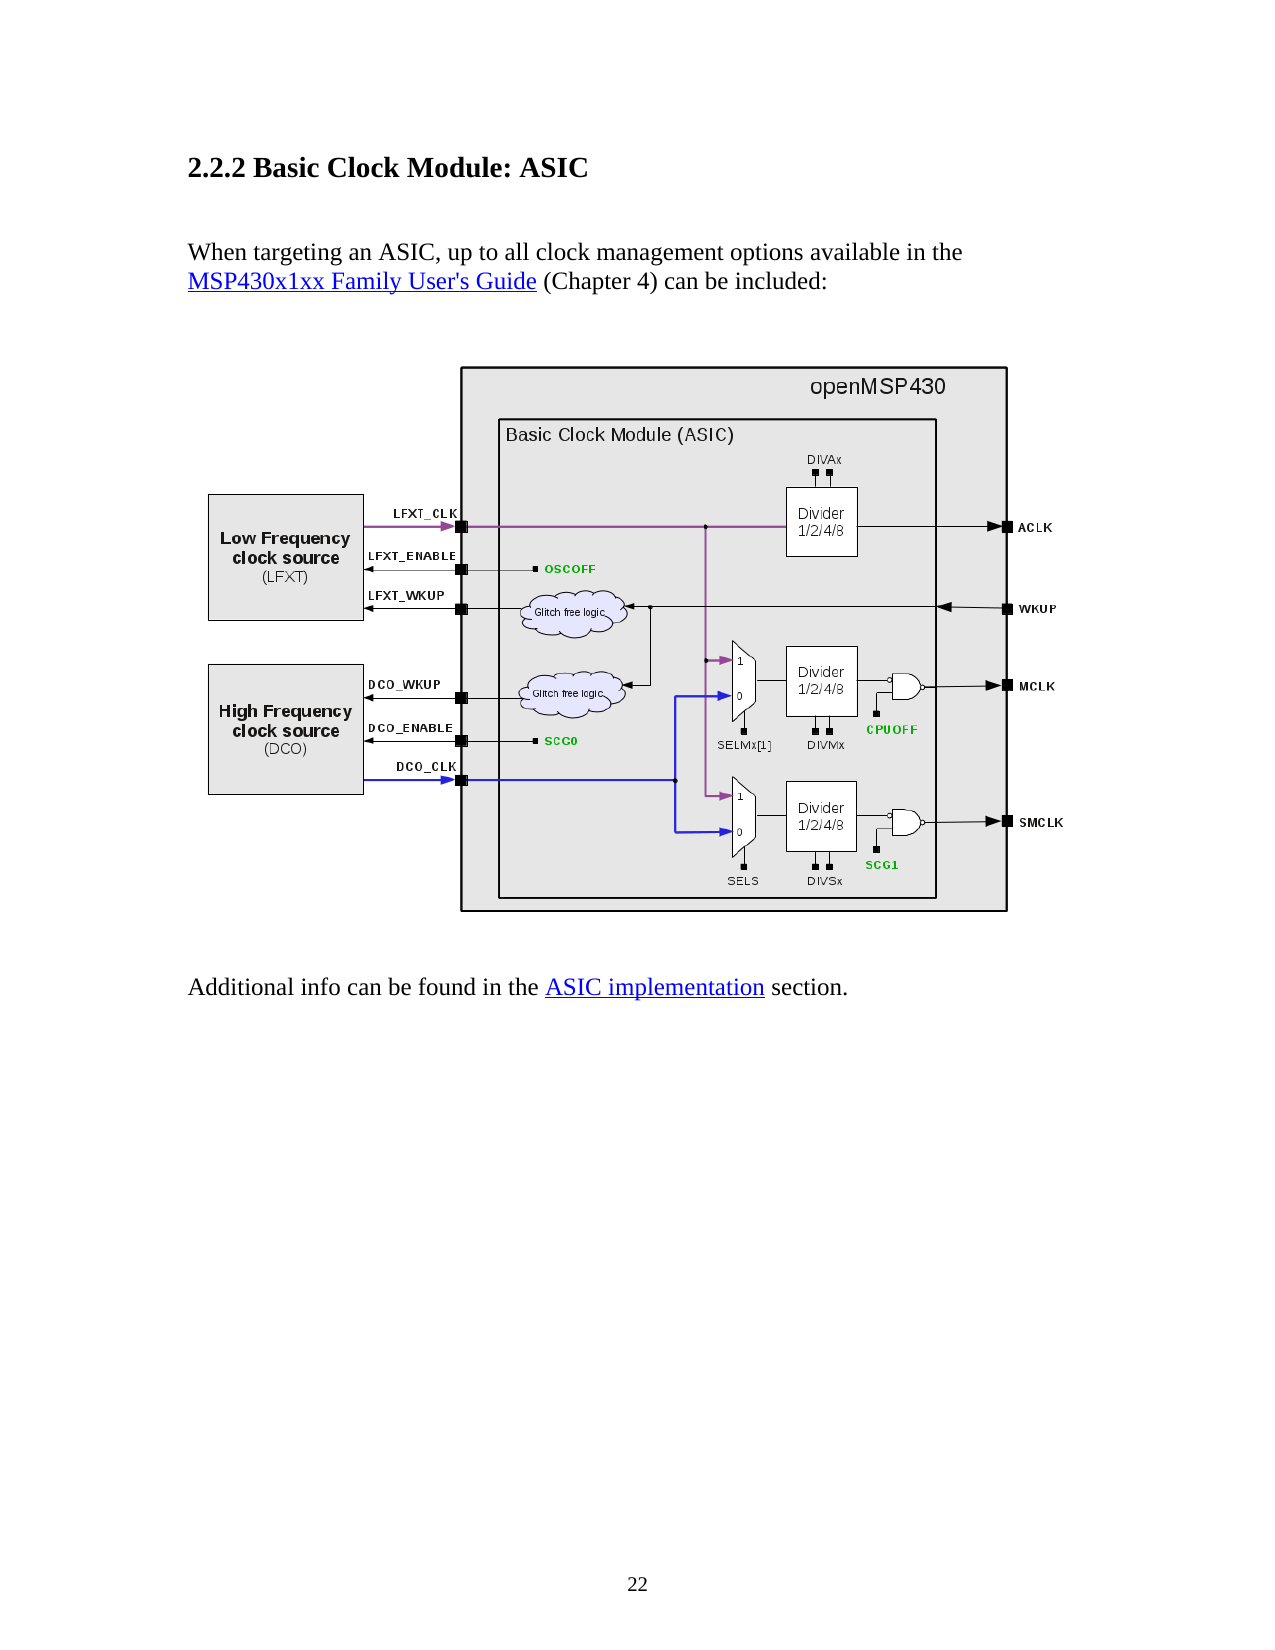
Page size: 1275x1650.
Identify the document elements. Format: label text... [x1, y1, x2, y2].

text Additional info can be found in the ASIC implementation section. [187, 972, 1088, 1000]
picture [187, 348, 1088, 931]
text When targeting an ASIC, up to all clock management options available in the MSP430x1xx Family User's Guide (Chapter 4) can be included: [187, 237, 1088, 295]
text 2.2.2 Basic Clock Module: ASIC [187, 150, 1088, 183]
